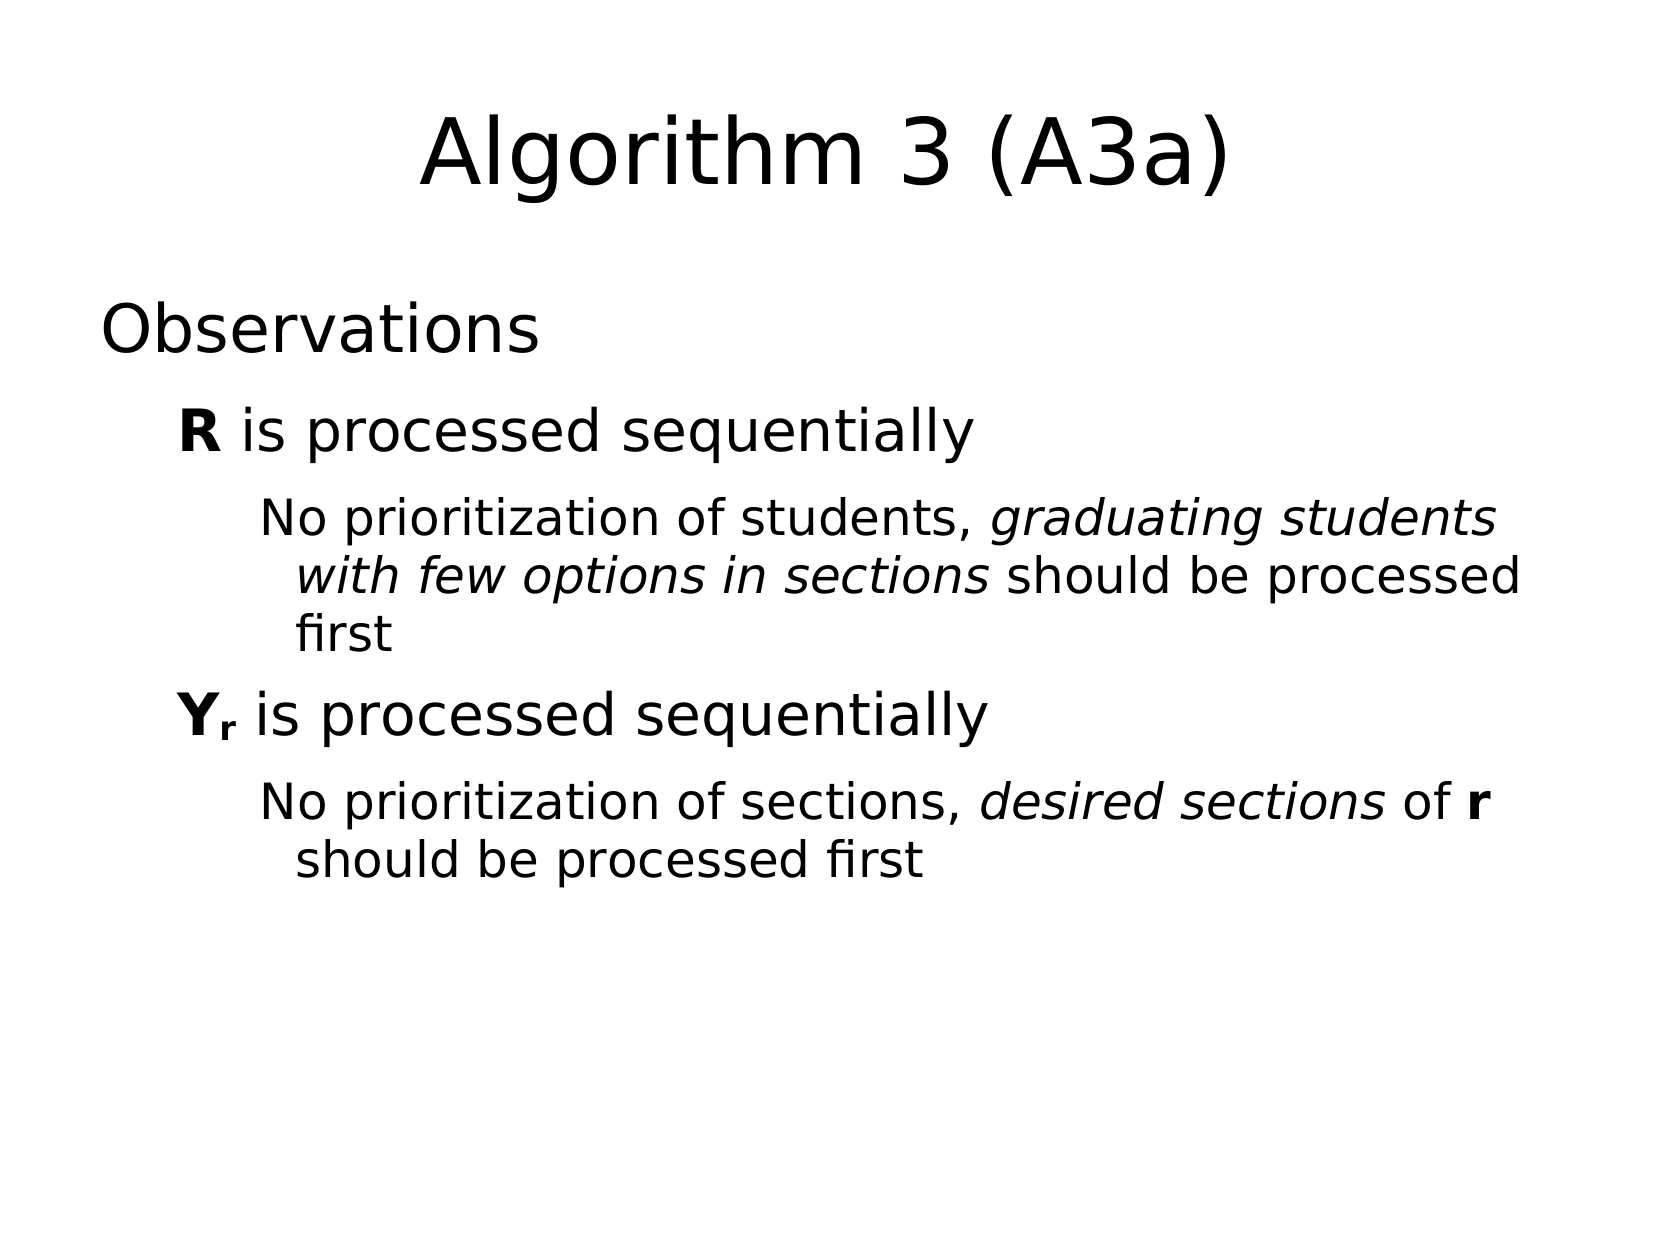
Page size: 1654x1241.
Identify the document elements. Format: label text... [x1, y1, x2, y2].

list Observations R is processed sequentially No prioritization of students, graduating students with few options in sections should be processed first Yr is processed sequentially No prioritization of sections, desired sections of r should be processed first [82, 290, 1571, 1109]
title Algorithm 3 (A3a) [82, 49, 1571, 257]
